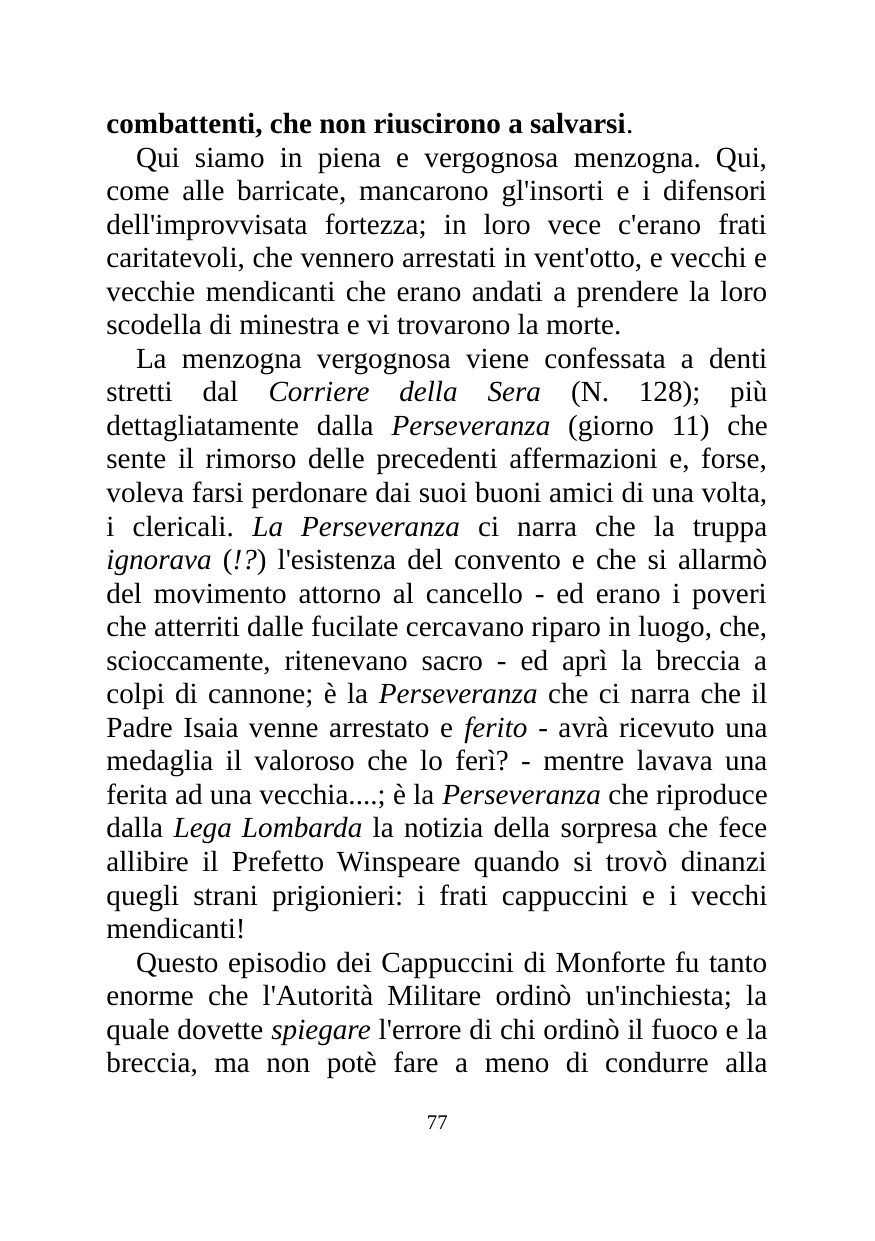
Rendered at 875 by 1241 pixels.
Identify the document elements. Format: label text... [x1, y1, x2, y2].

text Questo episodio dei Cappuccini di Monforte fu tanto enorme che l'Autorità Militare ordinò un'inchiesta; la quale dovette spiegare l'errore di chi ordinò il fuoco e la breccia, ma non potè fare a meno di condurre alla [106, 945, 768, 1079]
text combattenti, che non riuscirono a salvarsi. [106, 106, 768, 140]
text La menzogna vergognosa viene confessata a denti stretti dal Corriere della Sera (N. 128); più dettagliatamente dalla Perseveranza (giorno 11) che sente il rimorso delle precedenti affermazioni e, forse, voleva farsi perdonare dai suoi buoni amici di una volta, i clericali. La Perseveranza ci narra che la truppa ignorava (!?) l'esistenza del convento e che si allarmò del movimento attorno al cancello - ed erano i poveri che atterriti dalle fucilate cercavano riparo in luogo, che, scioccamente, ritenevano sacro - ed aprì la breccia a colpi di cannone; è la Perseveranza che ci narra che il Padre Isaia venne arrestato e ferito - avrà ricevuto una medaglia il valoroso che lo ferì? - mentre lavava una ferita ad una vecchia....; è la Perseveranza che riproduce dalla Lega Lombarda la notizia della sorpresa che fece allibire il Prefetto Winspeare quando si trovò dinanzi quegli strani prigionieri: i frati cappuccini e i vecchi mendicanti! [106, 341, 768, 945]
text Qui siamo in piena e vergognosa menzogna. Qui, come alle barricate, mancarono gl'insorti e i difensori dell'improvvisata fortezza; in loro vece c'erano frati caritatevoli, che vennero arrestati in vent'otto, e vecchi e vecchie mendicanti che erano andati a prendere la loro scodella di minestra e vi trovarono la morte. [106, 140, 768, 341]
